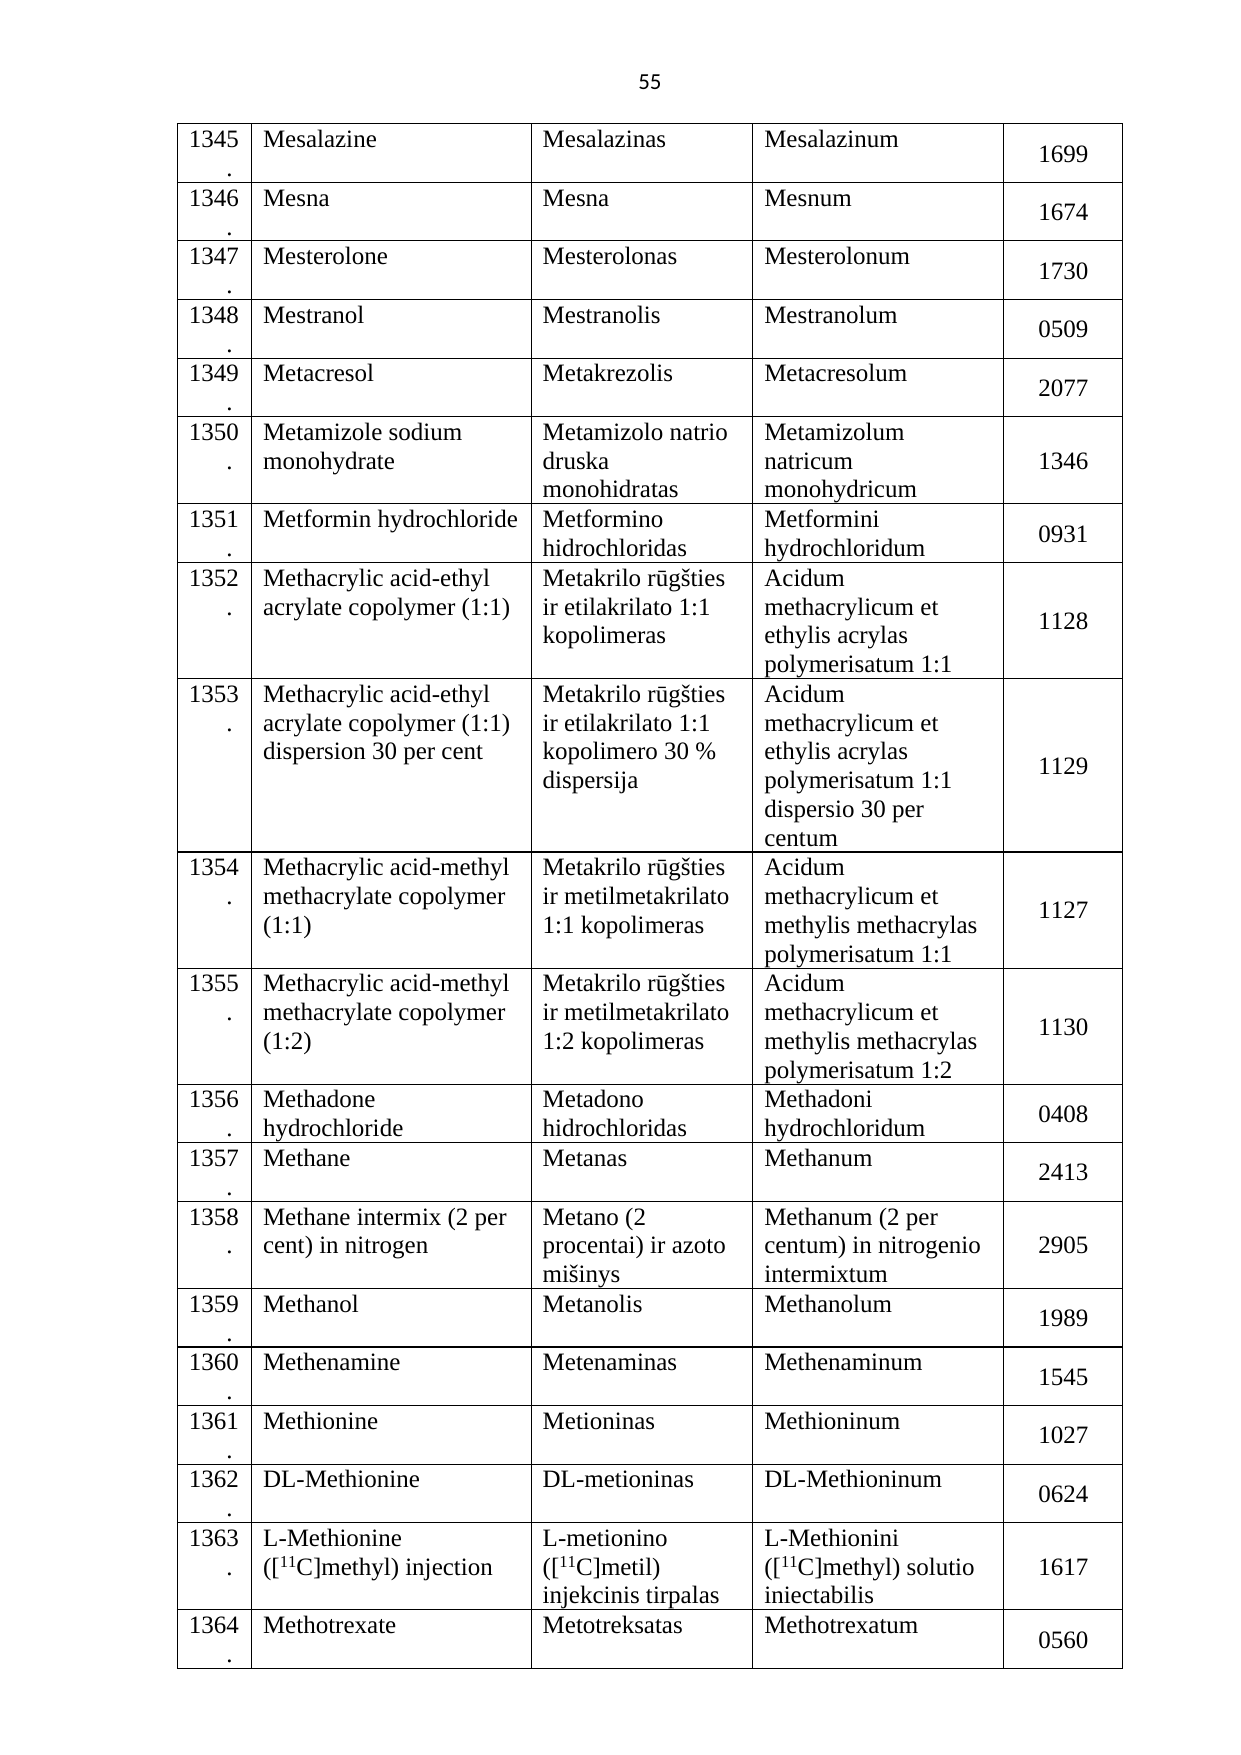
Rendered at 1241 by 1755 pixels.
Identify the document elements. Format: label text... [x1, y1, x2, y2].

table_cell Mesterolonas [532, 241, 752, 299]
table_cell Mesterolone [252, 241, 531, 299]
table_cell 1617 [1004, 1523, 1122, 1609]
table_cell Metakrilo rūgšties ir metilmetakrilato 1:1 kopolimeras [532, 853, 752, 967]
table_cell Methionine [252, 1406, 531, 1463]
table_cell 1354. [178, 853, 251, 967]
table_cell Methioninum [753, 1406, 1003, 1463]
table_cell 1699 [1004, 124, 1122, 182]
table_cell 1360. [178, 1348, 251, 1405]
table_cell Metakrilo rūgšties ir etilakrilato 1:1 kopolimero 30 % dispersija [532, 679, 752, 851]
table_cell 1357. [178, 1143, 251, 1201]
table_cell Methacrylic acid‑methyl methacrylate copolymer (1:2) [252, 969, 531, 1083]
table_cell Metanas [532, 1143, 752, 1201]
table_cell Methacrylic acid‑ethyl acrylate copolymer (1:1) [252, 563, 531, 678]
table_cell Methanolum [753, 1289, 1003, 1346]
table_cell Methadone hydrochloride [252, 1085, 531, 1142]
table_cell Methotrexatum [753, 1610, 1003, 1668]
table_cell Metotreksatas [532, 1610, 752, 1668]
table_cell DL‑Methionine [252, 1465, 531, 1522]
table_cell Mesna [532, 183, 752, 240]
table_cell 1351. [178, 504, 251, 562]
table_cell Methane [252, 1143, 531, 1201]
table_cell 1128 [1004, 563, 1122, 678]
table_cell 1545 [1004, 1348, 1122, 1405]
table_cell Methenamine [252, 1348, 531, 1405]
table_cell Metano (2 procentai) ir azoto mišinys [532, 1202, 752, 1288]
table_cell Metformino hidrochloridas [532, 504, 752, 562]
table_cell L‑Methionine ([11C]methyl) injection [252, 1523, 531, 1609]
table_cell L‑Methionini ([11C]methyl) solutio iniectabilis [753, 1523, 1003, 1609]
table_cell 1130 [1004, 969, 1122, 1083]
table_cell Methacrylic acid‑methyl methacrylate copolymer (1:1) [252, 853, 531, 967]
table_cell Metakrezolis [532, 359, 752, 416]
table_cell 1363. [178, 1523, 251, 1609]
table_cell Metamizolo natrio druska monohidratas [532, 417, 752, 503]
table_cell 0560 [1004, 1610, 1122, 1668]
table_cell Methanol [252, 1289, 531, 1346]
table_cell 1347. [178, 241, 251, 299]
table_cell Acidum methacrylicum et ethylis acrylas polymerisatum 1:1 dispersio 30 per centum [753, 679, 1003, 851]
table_cell Metenaminas [532, 1348, 752, 1405]
table_cell 1358. [178, 1202, 251, 1288]
table_cell DL‑Methioninum [753, 1465, 1003, 1522]
table_cell 0624 [1004, 1465, 1122, 1522]
table_cell Acidum methacrylicum et methylis methacrylas polymerisatum 1:2 [753, 969, 1003, 1083]
table_cell Methenaminum [753, 1348, 1003, 1405]
table_cell 0408 [1004, 1085, 1122, 1142]
table_cell Metamizole sodium monohydrate [252, 417, 531, 503]
table_cell Methotrexate [252, 1610, 531, 1668]
table_cell Metioninas [532, 1406, 752, 1463]
table_cell Mestranol [252, 300, 531, 357]
table_cell 1355. [178, 969, 251, 1083]
table_cell 1356. [178, 1085, 251, 1142]
table_cell Metamizolum natricum monohydricum [753, 417, 1003, 503]
table_cell Mesalazinas [532, 124, 752, 182]
table_cell 1346 [1004, 417, 1122, 503]
table_cell 2413 [1004, 1143, 1122, 1201]
table_cell 1348. [178, 300, 251, 357]
table_cell Mesterolonum [753, 241, 1003, 299]
table_cell 1359. [178, 1289, 251, 1346]
table_cell 1346. [178, 183, 251, 240]
table_cell 1361. [178, 1406, 251, 1463]
table_cell Mesalazinum [753, 124, 1003, 182]
table_cell Acidum methacrylicum et methylis methacrylas polymerisatum 1:1 [753, 853, 1003, 967]
table_cell Metanolis [532, 1289, 752, 1346]
table_cell Mesna [252, 183, 531, 240]
table_cell Mestranolis [532, 300, 752, 357]
table_cell Metacresolum [753, 359, 1003, 416]
table_cell 1989 [1004, 1289, 1122, 1346]
table_cell Metacresol [252, 359, 531, 416]
table_cell Metakrilo rūgšties ir etilakrilato 1:1 kopolimeras [532, 563, 752, 678]
table_cell DL‑metioninas [532, 1465, 752, 1522]
table_cell 1345. [178, 124, 251, 182]
table_cell Methanum (2 per centum) in nitrogenio intermixtum [753, 1202, 1003, 1288]
table_cell Mestranolum [753, 300, 1003, 357]
table_cell 1129 [1004, 679, 1122, 851]
table_cell 0509 [1004, 300, 1122, 357]
table_cell 2905 [1004, 1202, 1122, 1288]
table_cell L‑metionino ([11C]metil) injekcinis tirpalas [532, 1523, 752, 1609]
table_cell 1027 [1004, 1406, 1122, 1463]
table_cell Methacrylic acid‑ethyl acrylate copolymer (1:1) dispersion 30 per cent [252, 679, 531, 851]
table_cell Metformini hydrochloridum [753, 504, 1003, 562]
table_cell Methanum [753, 1143, 1003, 1201]
table_cell 1674 [1004, 183, 1122, 240]
table_cell 1352. [178, 563, 251, 678]
table_cell 1350. [178, 417, 251, 503]
table_cell 1127 [1004, 853, 1122, 967]
table_cell 1353. [178, 679, 251, 851]
table_cell Mesnum [753, 183, 1003, 240]
table_cell 1349. [178, 359, 251, 416]
table_cell Mesalazine [252, 124, 531, 182]
table_cell Methane intermix (2 per cent) in nitrogen [252, 1202, 531, 1288]
table_cell 1362. [178, 1465, 251, 1522]
table_cell Metformin hydrochloride [252, 504, 531, 562]
table_cell 1364. [178, 1610, 251, 1668]
table_cell Methadoni hydrochloridum [753, 1085, 1003, 1142]
table_cell Acidum methacrylicum et ethylis acrylas polymerisatum 1:1 [753, 563, 1003, 678]
table_cell Metadono hidrochloridas [532, 1085, 752, 1142]
table_cell 1730 [1004, 241, 1122, 299]
table_cell 0931 [1004, 504, 1122, 562]
table_cell 2077 [1004, 359, 1122, 416]
table_cell Metakrilo rūgšties ir metilmetakrilato 1:2 kopolimeras [532, 969, 752, 1083]
